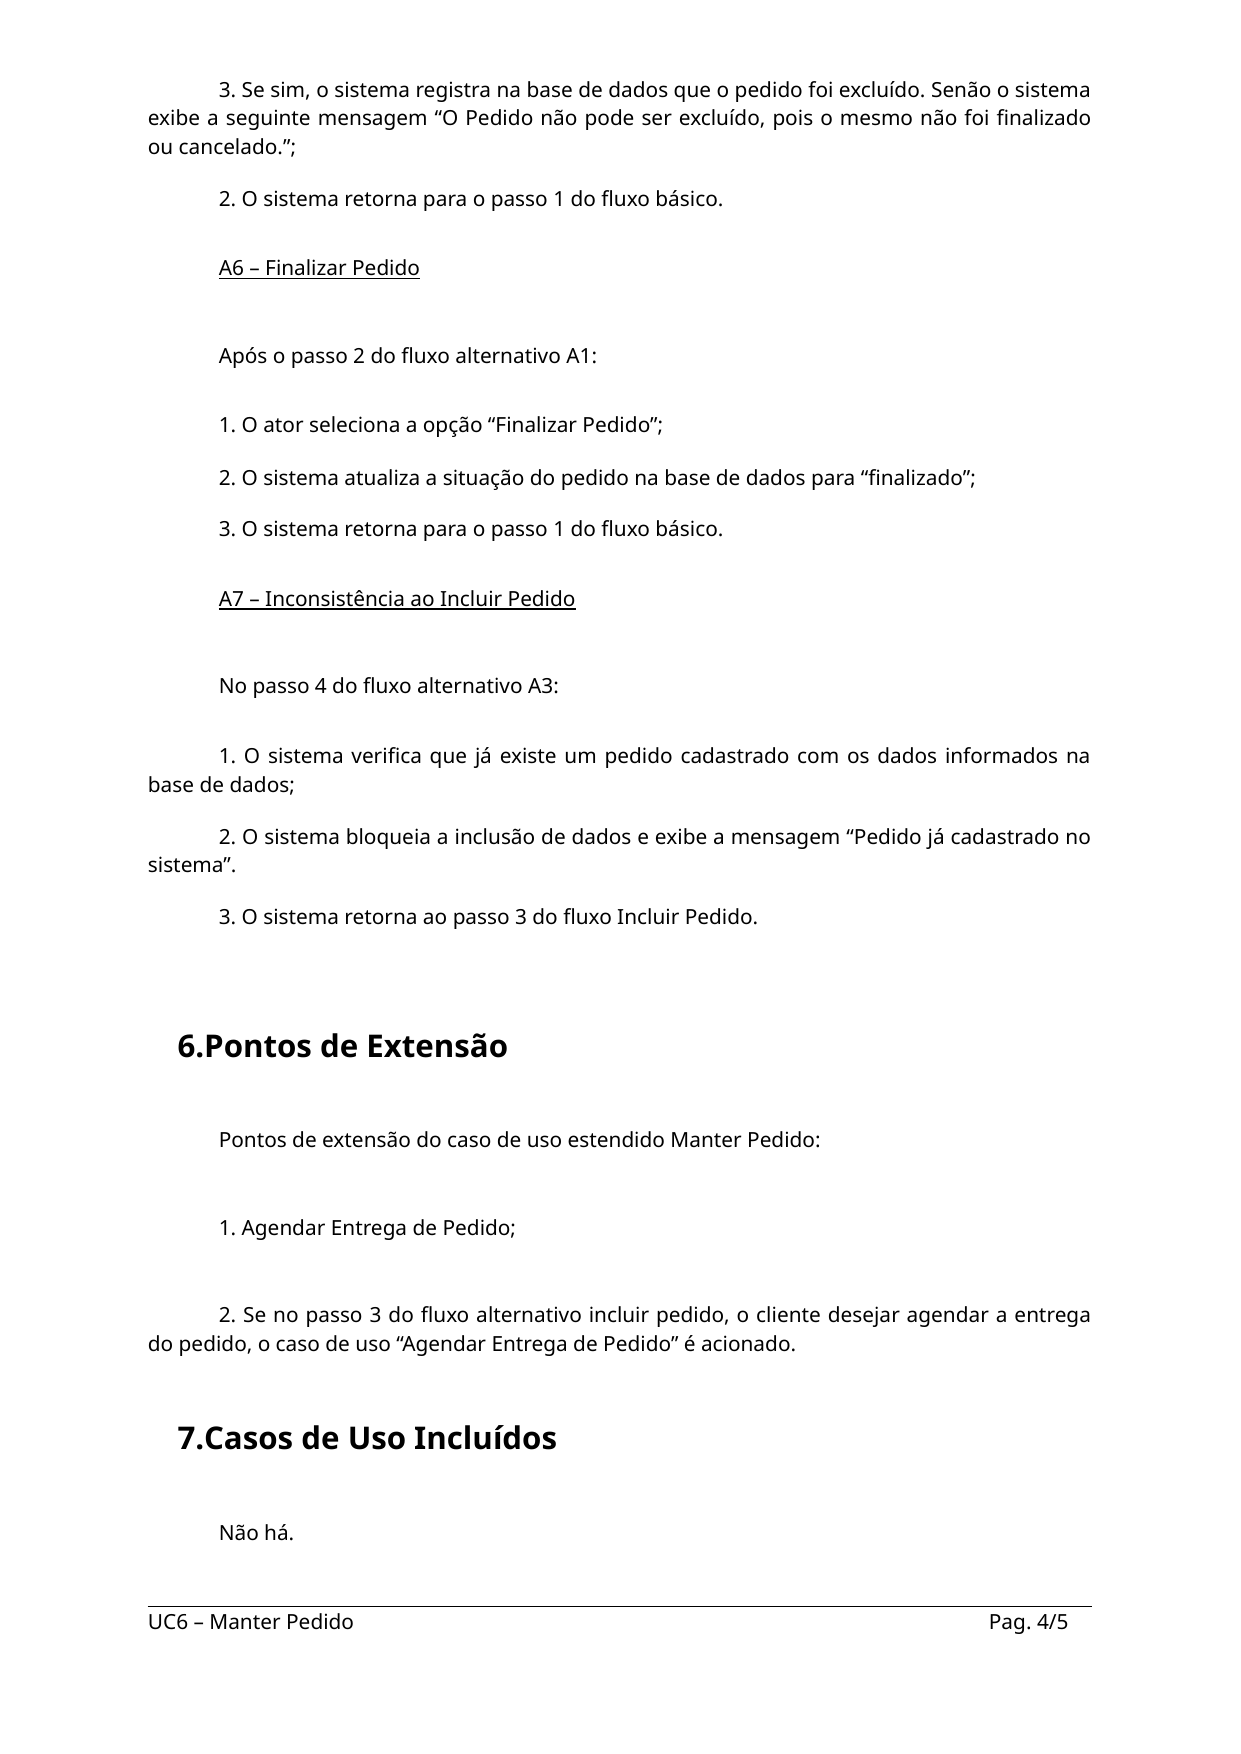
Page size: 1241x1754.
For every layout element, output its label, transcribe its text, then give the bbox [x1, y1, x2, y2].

text 1. O sistema verifica que já existe um pedido cadastrado com os dados informados na base de dados; [148, 741, 1092, 798]
text 2. O sistema bloqueia a inclusão de dados e exibe a mensagem “Pedido já cadastrado no sistema”. [148, 822, 1092, 879]
text No passo 4 do fluxo alternativo A3: [148, 672, 1092, 700]
text 1. O ator seleciona a opção “Finalizar Pedido”; [148, 411, 1092, 439]
text A6 – Finalizar Pedido [148, 253, 1092, 282]
text Pontos de extensão do caso de uso estendido Manter Pedido: [148, 1125, 1092, 1154]
text 3. O sistema retorna ao passo 3 do fluxo Incluir Pedido. [148, 902, 1092, 931]
text A7 – Inconsistência ao Incluir Pedido [148, 584, 1092, 613]
text 3. O sistema retorna para o passo 1 do fluxo básico. [148, 514, 1092, 543]
subtitle Pontos de Extensão [148, 1024, 1092, 1066]
subtitle Casos de Uso Incluídos [148, 1416, 1092, 1459]
text 3. Se sim, o sistema registra na base de dados que o pedido foi excluído. Senão o sistema exibe a seguinte mensagem “O Pedido não pode ser excluído, pois o mesmo não foi finalizado ou cancelado.”; [148, 75, 1092, 160]
text Após o passo 2 do fluxo alternativo A1: [148, 341, 1092, 369]
text 2. Se no passo 3 do fluxo alternativo incluir pedido, o cliente desejar agendar a entrega do pedido, o caso de uso “Agendar Entrega de Pedido” é acionado. [148, 1300, 1092, 1357]
text 2. O sistema retorna para o passo 1 do fluxo básico. [148, 184, 1092, 212]
text 1. Agendar Entrega de Pedido; [148, 1213, 1092, 1241]
text 2. O sistema atualiza a situação do pedido na base de dados para “finalizado”; [148, 463, 1092, 491]
text Não há. [148, 1518, 1092, 1546]
